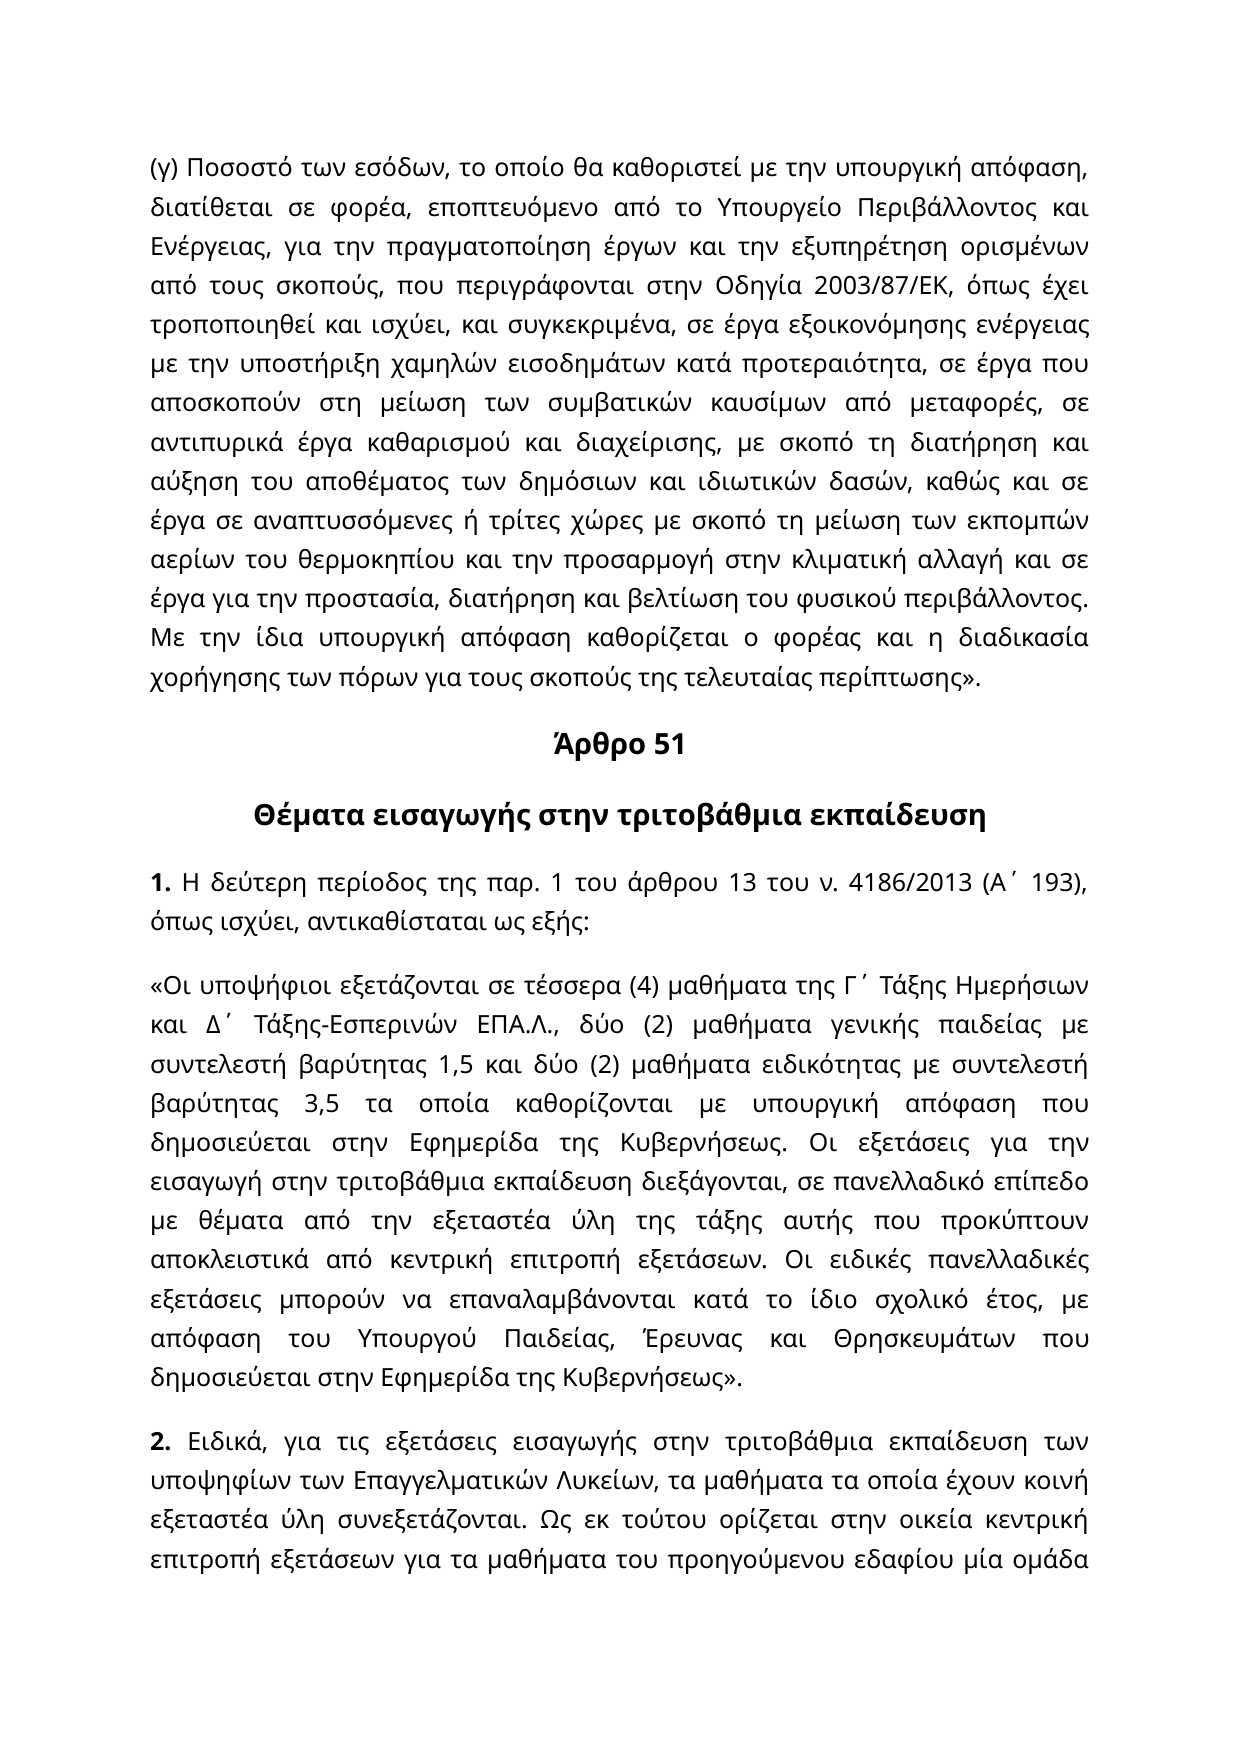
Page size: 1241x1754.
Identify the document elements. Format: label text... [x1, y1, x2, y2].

text 2. Ειδικά, για τις εξετάσεις εισαγωγής στην τριτοβάθμια εκπαίδευση των υποψηφίων των Επαγγελματικών Λυκείων, τα μαθήματα τα οποία έχουν κοινή εξεταστέα ύλη συνεξετάζονται. Ως εκ τούτου ορίζεται στην οικεία κεντρική επιτροπή εξετάσεων για τα μαθήματα του προηγούμενου εδαφίου μία ομάδα [150, 1424, 1090, 1575]
text (γ) Ποσοστό των εσόδων, το οποίο θα καθοριστεί με την υπουργική απόφαση, διατίθεται σε φορέα, εποπτευόμενο από το Υπουργείο Περιβάλλοντος και Ενέργειας, για την πραγματοποίηση έργων και την εξυπηρέτηση ορισμένων από τους σκοπούς, που περιγράφονται στην Οδηγία 2003/87/ΕΚ, όπως έχει τροποποιηθεί και ισχύει, και συγκεκριμένα, σε έργα εξοικονόμησης ενέργειας με την υποστήριξη χαμηλών εισοδημάτων κατά προτεραιότητα, σε έργα που αποσκοπούν στη μείωση των συμβατικών καυσίμων από μεταφορές, σε αντιπυρικά έργα καθαρισμού και διαχείρισης, με σκοπό τη διατήρηση και αύξηση του αποθέματος των δημόσιων και ιδιωτικών δασών, καθώς και σε έργα σε αναπτυσσόμενες ή τρίτες χώρες με σκοπό τη μείωση των εκπομπών αερίων του θερμοκηπίου και την προσαρμογή στην κλιματική αλλαγή και σε έργα για την προστασία, διατήρηση και βελτίωση του φυσικού περιβάλλοντος. Με την ίδια υπουργική απόφαση καθορίζεται ο φορέας και η διαδικασία χορήγησης των πόρων για τους σκοπούς της τελευταίας περίπτωσης». [150, 150, 1090, 693]
subtitle Θέματα εισαγωγής στην τριτοβάθμια εκπαίδευση [150, 794, 1090, 834]
text 1. Η δεύτερη περίοδος της παρ. 1 του άρθρου 13 του ν. 4186/2013 (Α΄ 193), όπως ισχύει, αντικαθίσταται ως εξής: [150, 864, 1090, 938]
subtitle Άρθρο 51 [150, 723, 1090, 763]
text «Οι υποψήφιοι εξετάζονται σε τέσσερα (4) μαθήματα της Γ΄ Τάξης Ημερήσιων και Δ΄ Τάξης-Εσπερινών ΕΠΑ.Λ., δύο (2) μαθήματα γενικής παιδείας με συντελεστή βαρύτητας 1,5 και δύο (2) μαθήματα ειδικότητας με συντελεστή βαρύτητας 3,5 τα οποία καθορίζονται με υπουργική απόφαση που δημοσιεύεται στην Εφημερίδα της Κυβερνήσεως. Οι εξετάσεις για την εισαγωγή στην τριτοβάθμια εκπαίδευση διεξάγονται, σε πανελλαδικό επίπεδο με θέματα από την εξεταστέα ύλη της τάξης αυτής που προκύπτουν αποκλειστικά από κεντρική επιτροπή εξετάσεων. Οι ειδικές πανελλαδικές εξετάσεις μπορούν να επαναλαμβάνονται κατά το ίδιο σχολικό έτος, με απόφαση του Υπουργού Παιδείας, Έρευνας και Θρησκευμάτων που δημοσιεύεται στην Εφημερίδα της Κυβερνήσεως». [150, 968, 1090, 1394]
